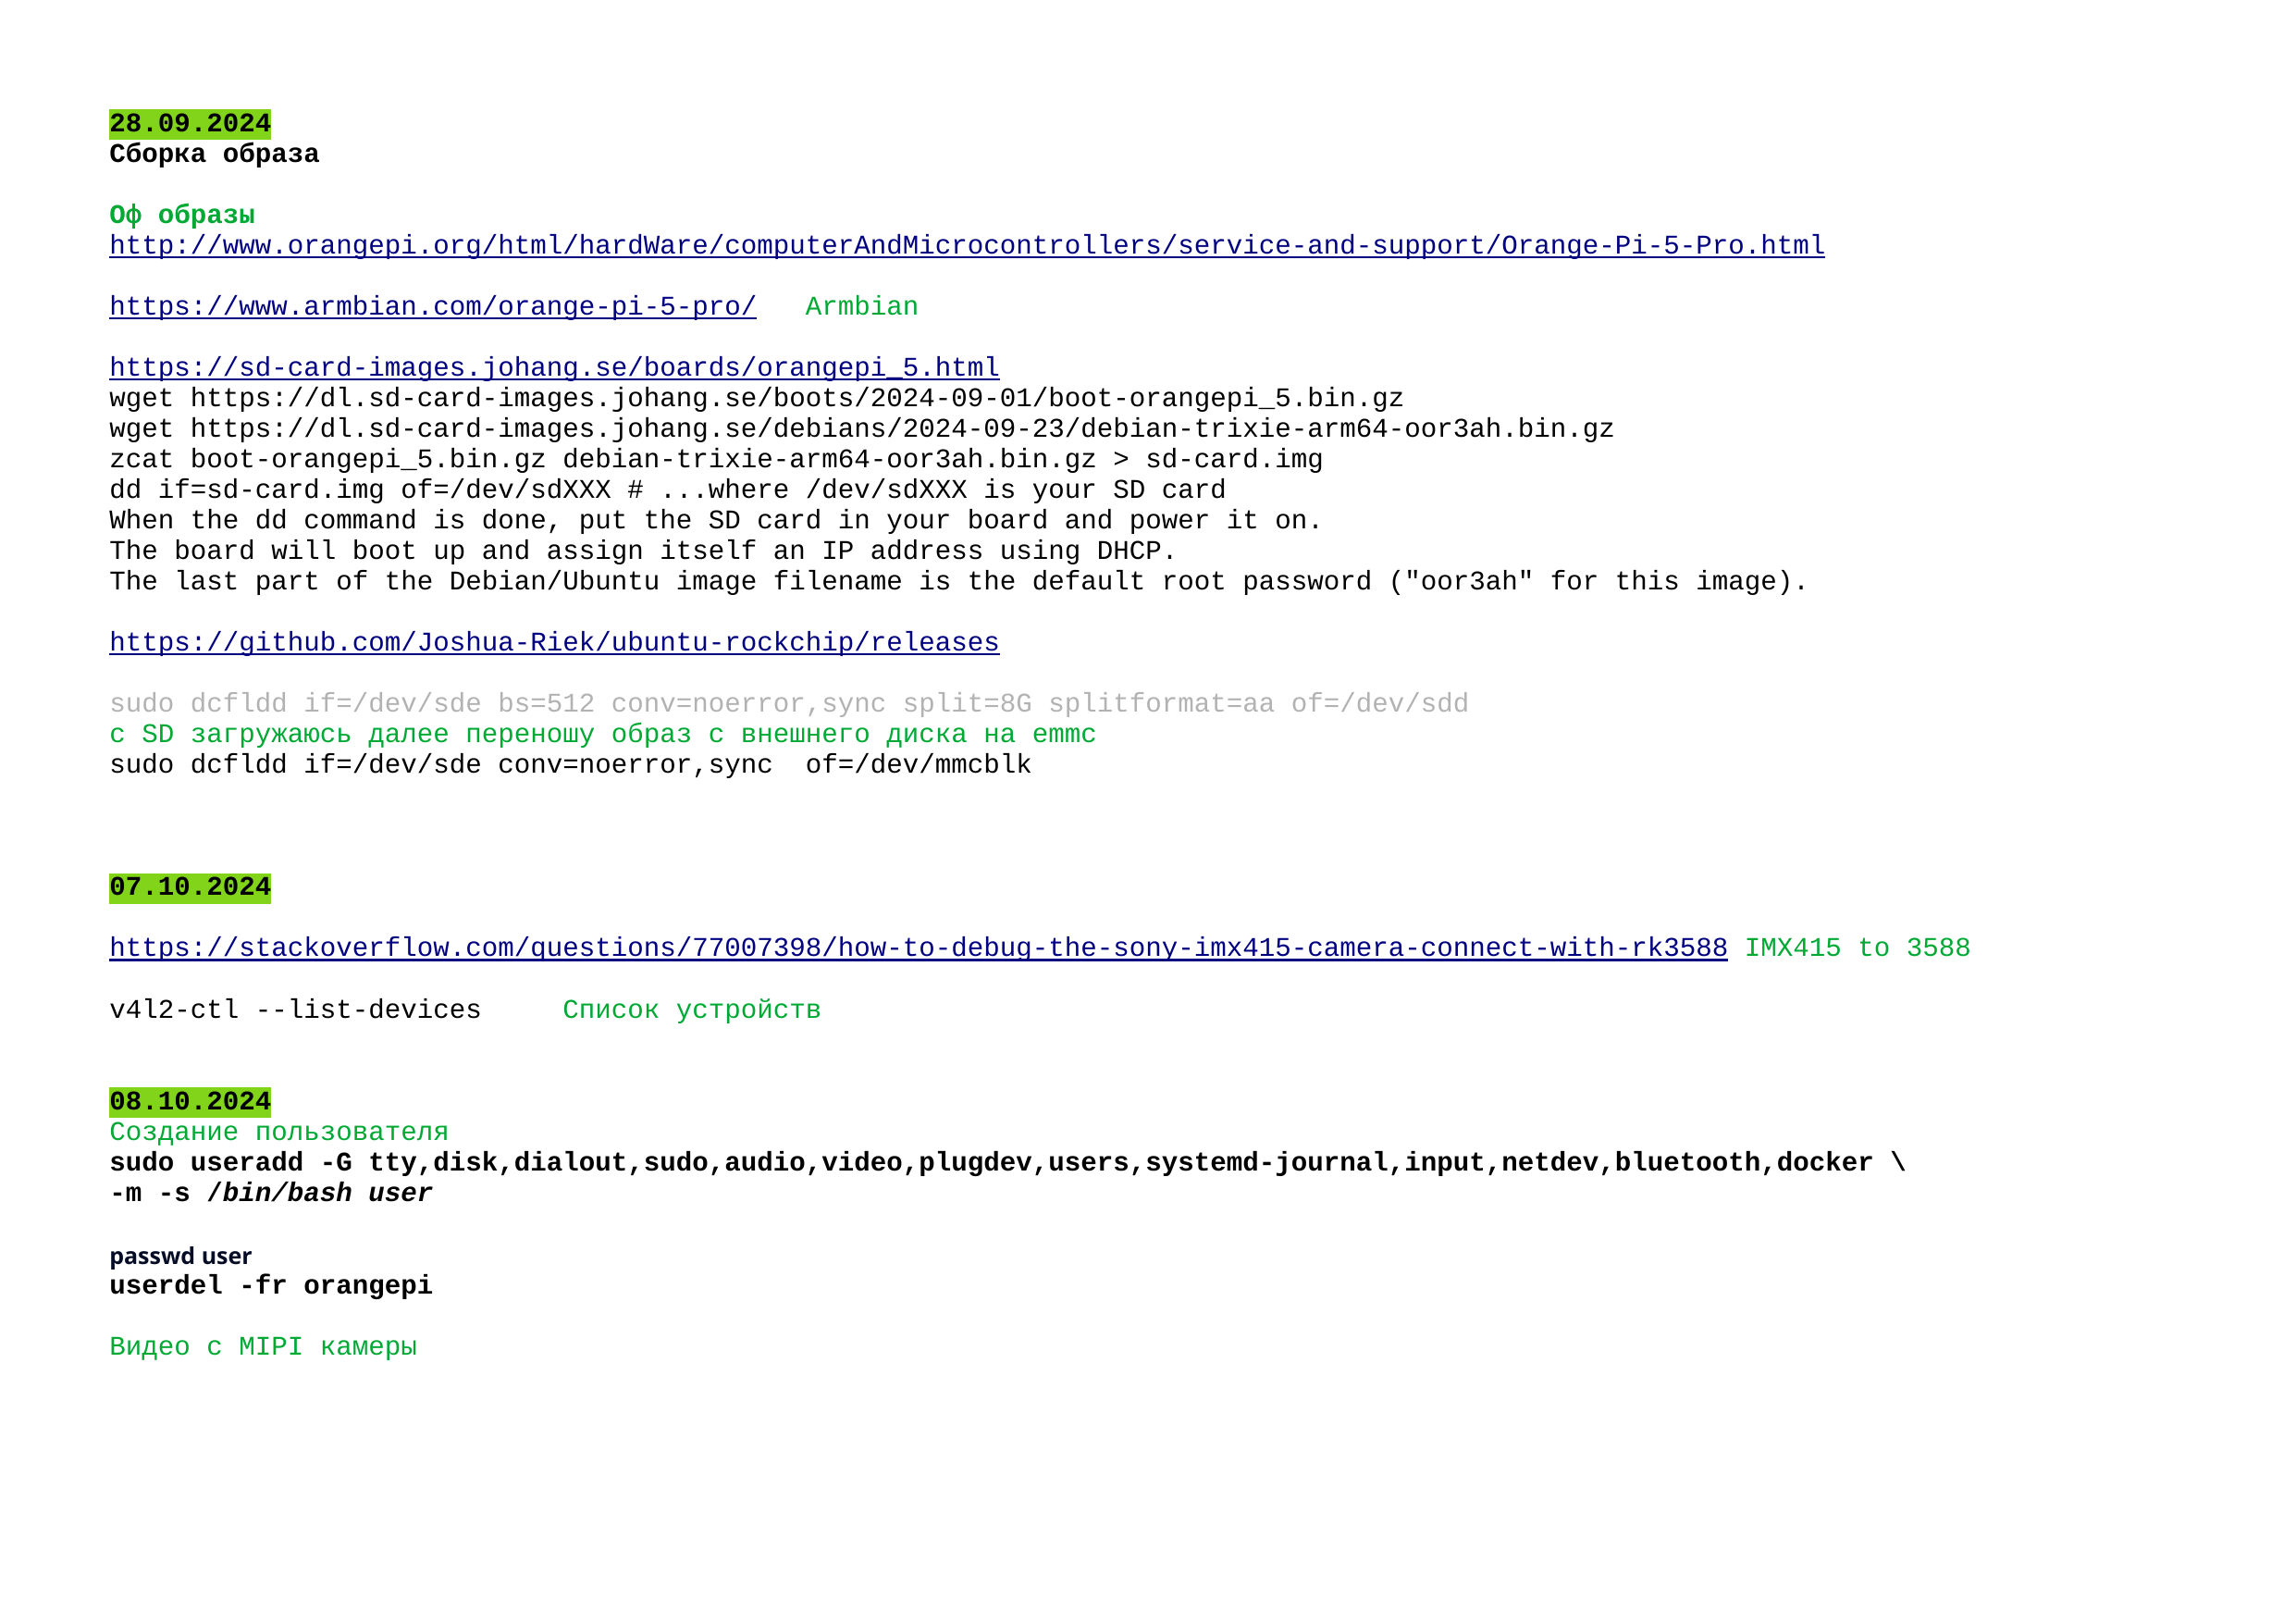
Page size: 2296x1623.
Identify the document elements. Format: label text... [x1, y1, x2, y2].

text wget https://dl.sd-card-images.johang.se/debians/2024-09-23/debian-trixie-arm64-oor3ah.bin.gz [109, 415, 2186, 445]
text userdel -fr orangepi [109, 1271, 2186, 1302]
text Создание пользователя [109, 1118, 2186, 1148]
text v4l2-ctl --list-devices Список устройств [109, 996, 2186, 1026]
text 08.10.2024 [109, 1087, 2186, 1118]
text Оф образы [109, 201, 2186, 231]
text Видео с MIPI камеры [109, 1332, 2186, 1363]
text 07.10.2024 [109, 873, 2186, 904]
text The board will boot up and assign itself an IP address using DHCP. [109, 537, 2186, 567]
text When the dd command is done, put the SD card in your board and power it on. [109, 506, 2186, 537]
text 28.09.2024 [109, 109, 2186, 140]
text sudo dcfldd if=/dev/sde bs=512 conv=noerror,sync split=8G splitformat=aa of=/dev/sdd [109, 690, 2186, 720]
text https://www.armbian.com/orange-pi-5-pro/ Armbian [109, 292, 2186, 323]
text sudo useradd -G tty,disk,dialout,sudo,audio,video,plugdev,users,systemd-journal,input,netdev,bluetooth,docker \ [109, 1148, 2186, 1179]
text https://stackoverflow.com/questions/77007398/how-to-debug-the-sony-imx415-camera-connect-with-rk3588 IMX415 to 3588 [109, 935, 2186, 965]
text https://github.com/Joshua-Riek/ubuntu-rockchip/releases [109, 628, 2186, 659]
text The last part of the Debian/Ubuntu image filename is the default root password ("oor3ah" for this image). [109, 567, 2186, 598]
text -m -s /bin/bash user [109, 1179, 2186, 1209]
text wget https://dl.sd-card-images.johang.se/boots/2024-09-01/boot-orangepi_5.bin.gz [109, 384, 2186, 415]
text passwd user [109, 1240, 2186, 1271]
text http://www.orangepi.org/html/hardWare/computerAndMicrocontrollers/service-and-support/Orange-Pi-5-Pro.html [109, 231, 2186, 262]
text zcat boot-orangepi_5.bin.gz debian-trixie-arm64-oor3ah.bin.gz > sd-card.img [109, 445, 2186, 476]
text https://sd-card-images.johang.se/boards/orangepi_5.html [109, 353, 2186, 384]
text sudo dcfldd if=/dev/sde conv=noerror,sync of=/dev/mmcblk [109, 751, 2186, 781]
text dd if=sd-card.img of=/dev/sdXXX # ...where /dev/sdXXX is your SD card [109, 476, 2186, 506]
text c SD загружаюсь далее переношу образ с внешнего диска на emmc [109, 720, 2186, 751]
text Сборка образа [109, 140, 2186, 170]
